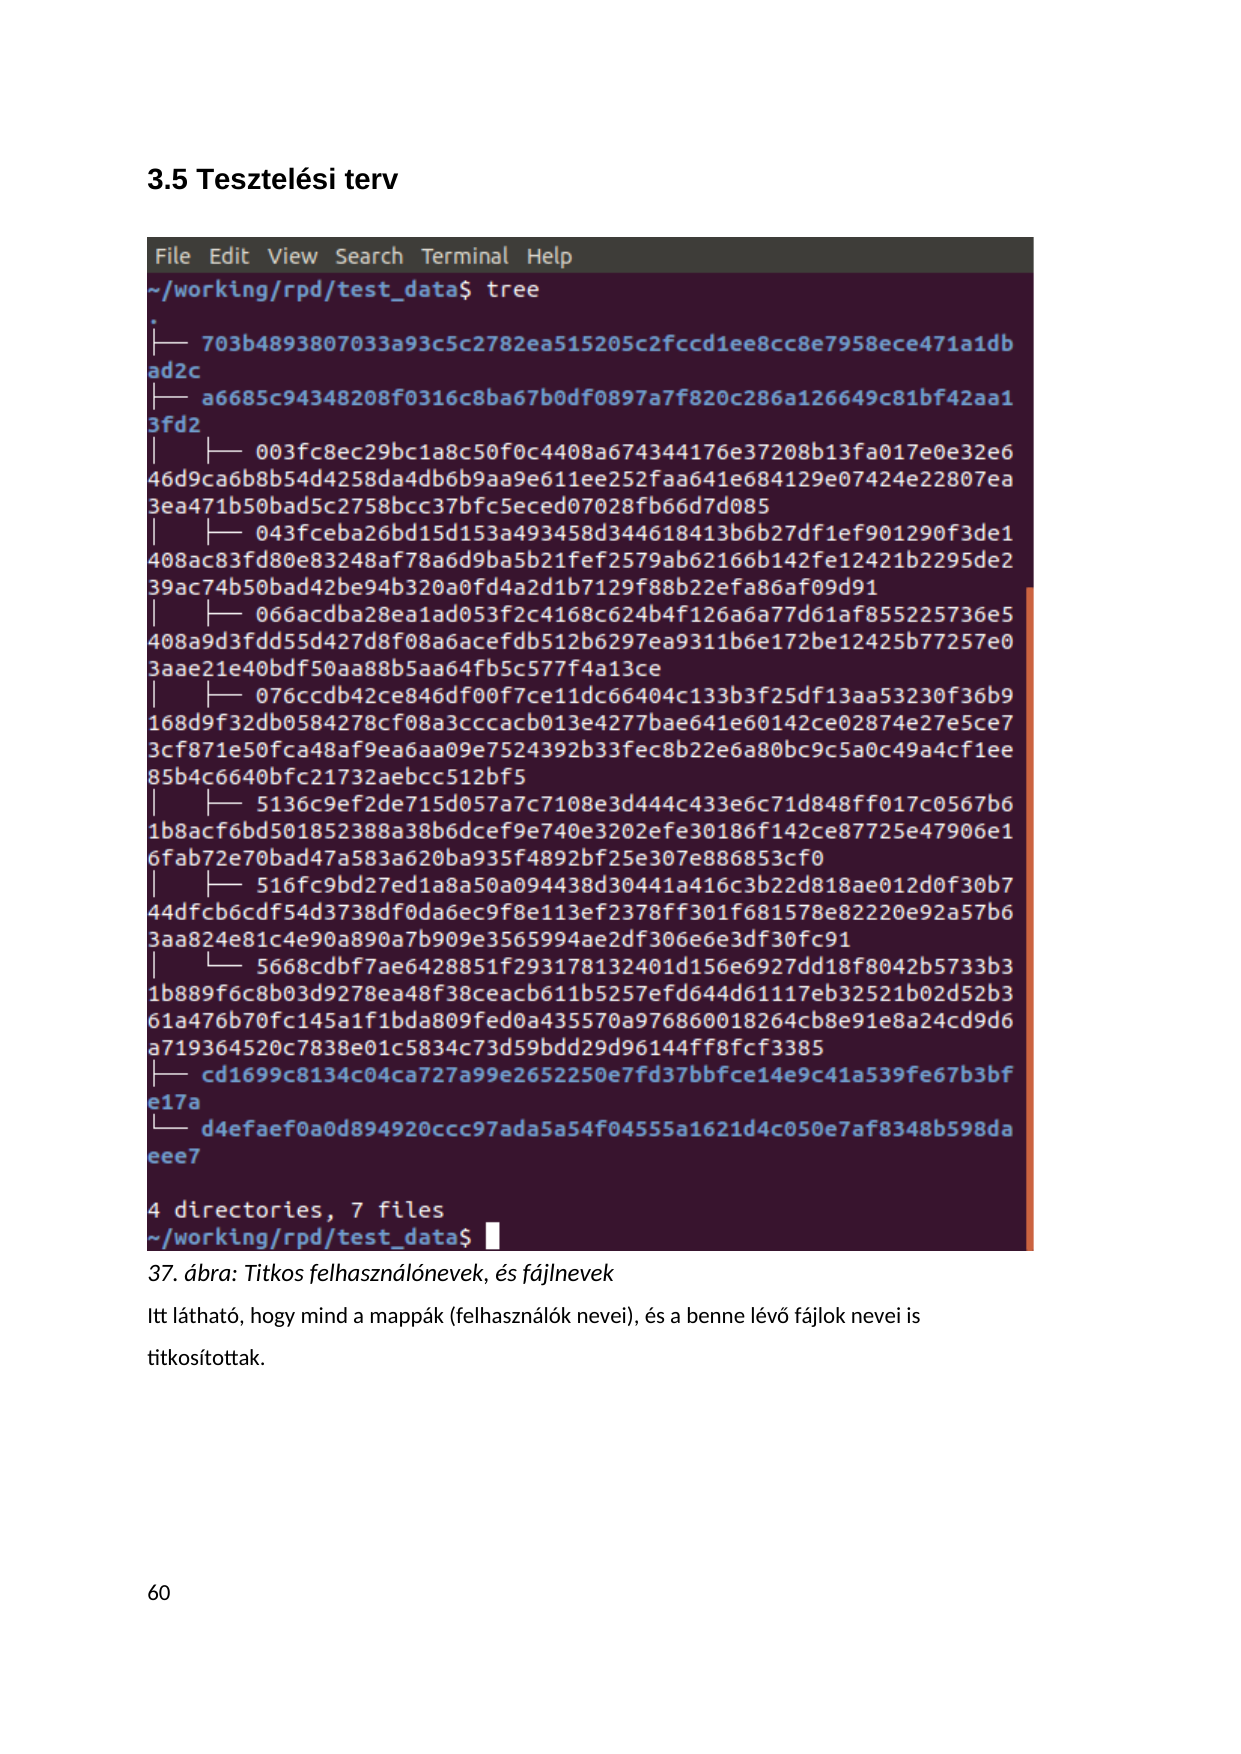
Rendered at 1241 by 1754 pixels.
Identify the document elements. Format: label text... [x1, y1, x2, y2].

text [147, 225, 1033, 237]
text Itt látható, hogy mind a mappák (felhasználók nevei), és a benne lévő fájlok nevei is titkosítottak. [147, 1287, 1033, 1371]
text 37. ábra: Titkos felhasználónevek, és fájlnevek [147, 1251, 1033, 1287]
picture [147, 237, 1034, 1251]
